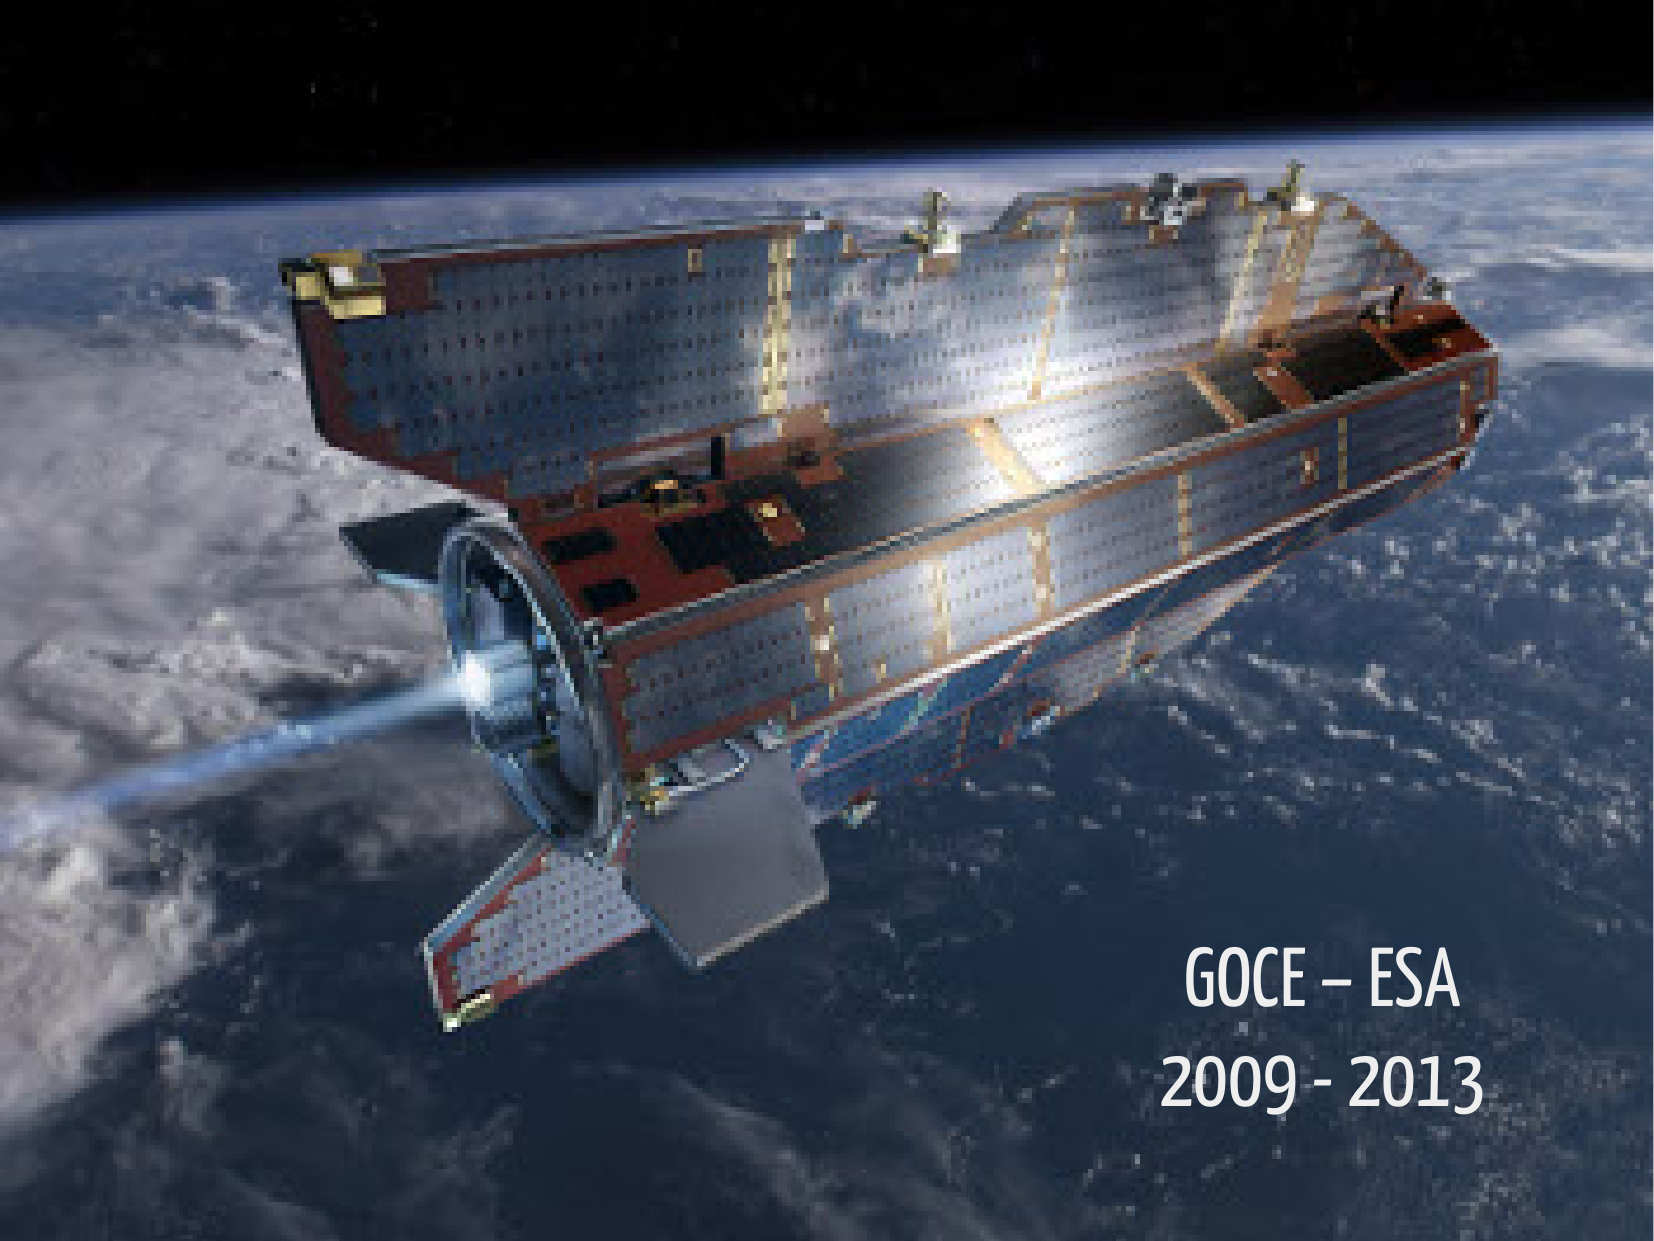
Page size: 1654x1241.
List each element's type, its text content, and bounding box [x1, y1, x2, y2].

title GOCE – ESA 2009 - 2013 [1057, 897, 1589, 1150]
picture [0, 0, 1654, 1241]
